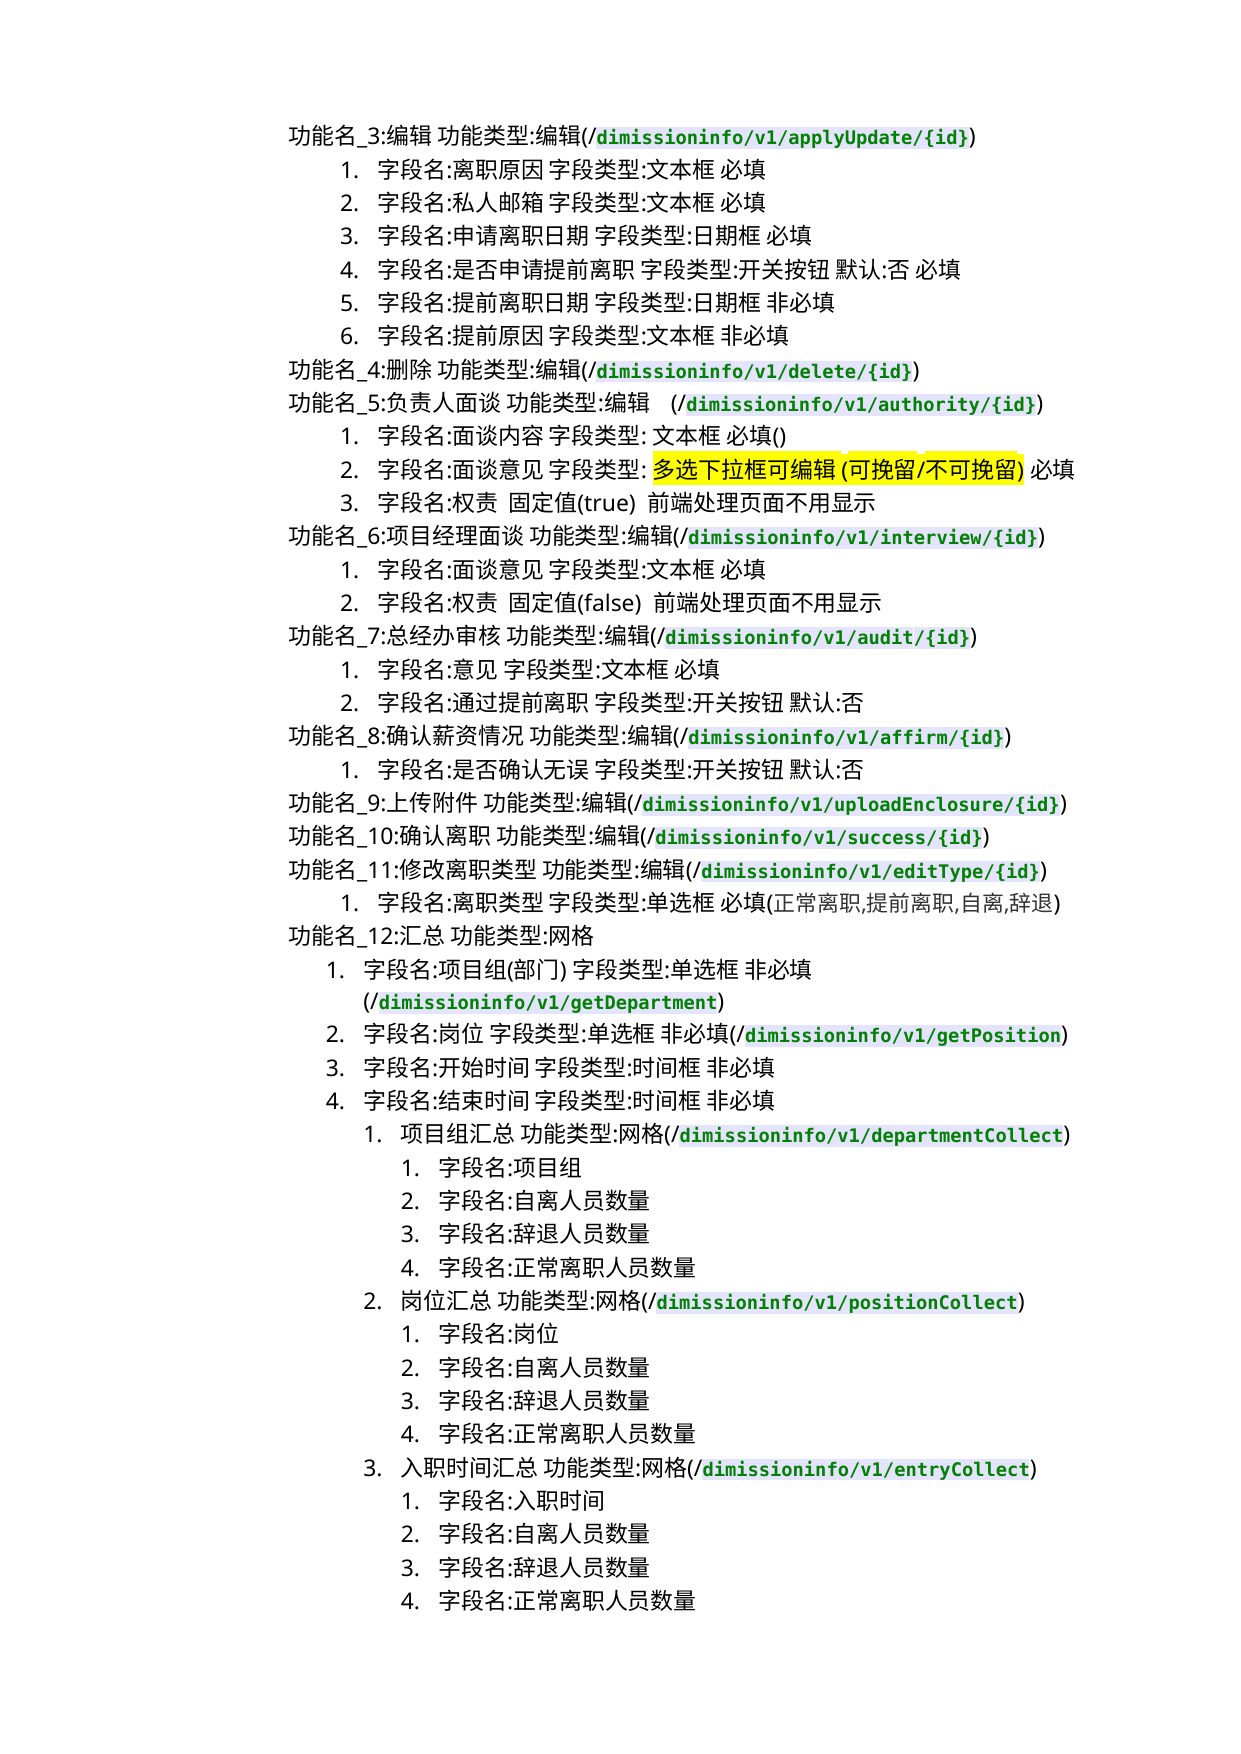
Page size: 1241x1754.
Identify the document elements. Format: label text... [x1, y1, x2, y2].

list 字段名:申请离职日期 字段类型:日期框 必填 [340, 218, 1122, 251]
list 字段名:岗位 [401, 1316, 1122, 1349]
list 字段名:入职时间 [401, 1483, 1122, 1516]
list 项目组汇总 功能类型:网格(/dimissioninfo/v1/departmentCollect) [363, 1116, 1122, 1149]
list 字段名:权责 固定值(false) 前端处理页面不用显示 [340, 585, 1122, 618]
list 字段名:开始时间 字段类型:时间框 非必填 [326, 1049, 1122, 1083]
list 字段名:面谈意见 字段类型: 多选下拉框可编辑 (可挽留/不可挽留) 必填 [340, 451, 1122, 485]
list 字段名:项目组 [401, 1149, 1122, 1183]
list 字段名:意见 字段类型:文本框 必填 [340, 651, 1122, 685]
text 功能名_11:修改离职类型 功能类型:编辑(/dimissioninfo/v1/editType/{id}) [118, 851, 1122, 885]
list 字段名:通过提前离职 字段类型:开关按钮 默认:否 [340, 685, 1122, 718]
list 字段名:权责 固定值(true) 前端处理页面不用显示 [340, 485, 1122, 518]
list 字段名:自离人员数量 [401, 1516, 1122, 1549]
list 字段名:结束时间 字段类型:时间框 非必填 [326, 1083, 1122, 1116]
text 功能名_8:确认薪资情况 功能类型:编辑(/dimissioninfo/v1/affirm/{id}) [118, 718, 1122, 751]
list 字段名:自离人员数量 [401, 1349, 1122, 1383]
text 功能名_3:编辑 功能类型:编辑(/dimissioninfo/v1/applyUpdate/{id}) [118, 118, 1122, 151]
list 字段名:正常离职人员数量 [401, 1249, 1122, 1283]
list 字段名:正常离职人员数量 [401, 1416, 1122, 1449]
text 功能名_5:负责人面谈 功能类型:编辑 (/dimissioninfo/v1/authority/{id}) [118, 385, 1122, 418]
list 字段名:辞退人员数量 [401, 1216, 1122, 1249]
list 字段名:面谈意见 字段类型:文本框 必填 [340, 551, 1122, 585]
text 功能名_12:汇总 功能类型:网格 [118, 918, 1122, 951]
list 字段名:是否申请提前离职 字段类型:开关按钮 默认:否 必填 [340, 251, 1122, 285]
list 字段名:自离人员数量 [401, 1183, 1122, 1216]
list 字段名:面谈内容 字段类型: 文本框 必填() [340, 418, 1122, 451]
list 字段名:项目组(部门) 字段类型:单选框 非必填(/dimissioninfo/v1/getDepartment) [326, 951, 1122, 1016]
list 字段名:岗位 字段类型:单选框 非必填(/dimissioninfo/v1/getPosition) [326, 1016, 1122, 1049]
list 字段名:提前原因 字段类型:文本框 非必填 [340, 318, 1122, 351]
list 字段名:离职类型 字段类型:单选框 必填(正常离职,提前离职,自离,辞退) [340, 885, 1122, 918]
text 功能名_6:项目经理面谈 功能类型:编辑(/dimissioninfo/v1/interview/{id}) [118, 518, 1122, 551]
list 入职时间汇总 功能类型:网格(/dimissioninfo/v1/entryCollect) [363, 1449, 1122, 1483]
text 功能名_10:确认离职 功能类型:编辑(/dimissioninfo/v1/success/{id}) [118, 818, 1122, 851]
list 字段名:正常离职人员数量 [401, 1583, 1122, 1616]
list 字段名:提前离职日期 字段类型:日期框 非必填 [340, 285, 1122, 318]
list 字段名:是否确认无误 字段类型:开关按钮 默认:否 [340, 751, 1122, 785]
list 字段名:私人邮箱 字段类型:文本框 必填 [340, 185, 1122, 218]
list 字段名:离职原因 字段类型:文本框 必填 [340, 151, 1122, 185]
list 岗位汇总 功能类型:网格(/dimissioninfo/v1/positionCollect) [363, 1283, 1122, 1316]
list 字段名:辞退人员数量 [401, 1383, 1122, 1416]
text 功能名_7:总经办审核 功能类型:编辑(/dimissioninfo/v1/audit/{id}) [118, 618, 1122, 651]
text 功能名_4:删除 功能类型:编辑(/dimissioninfo/v1/delete/{id}) [118, 351, 1122, 385]
text 功能名_9:上传附件 功能类型:编辑(/dimissioninfo/v1/uploadEnclosure/{id}) [118, 785, 1122, 818]
list 字段名:辞退人员数量 [401, 1549, 1122, 1583]
